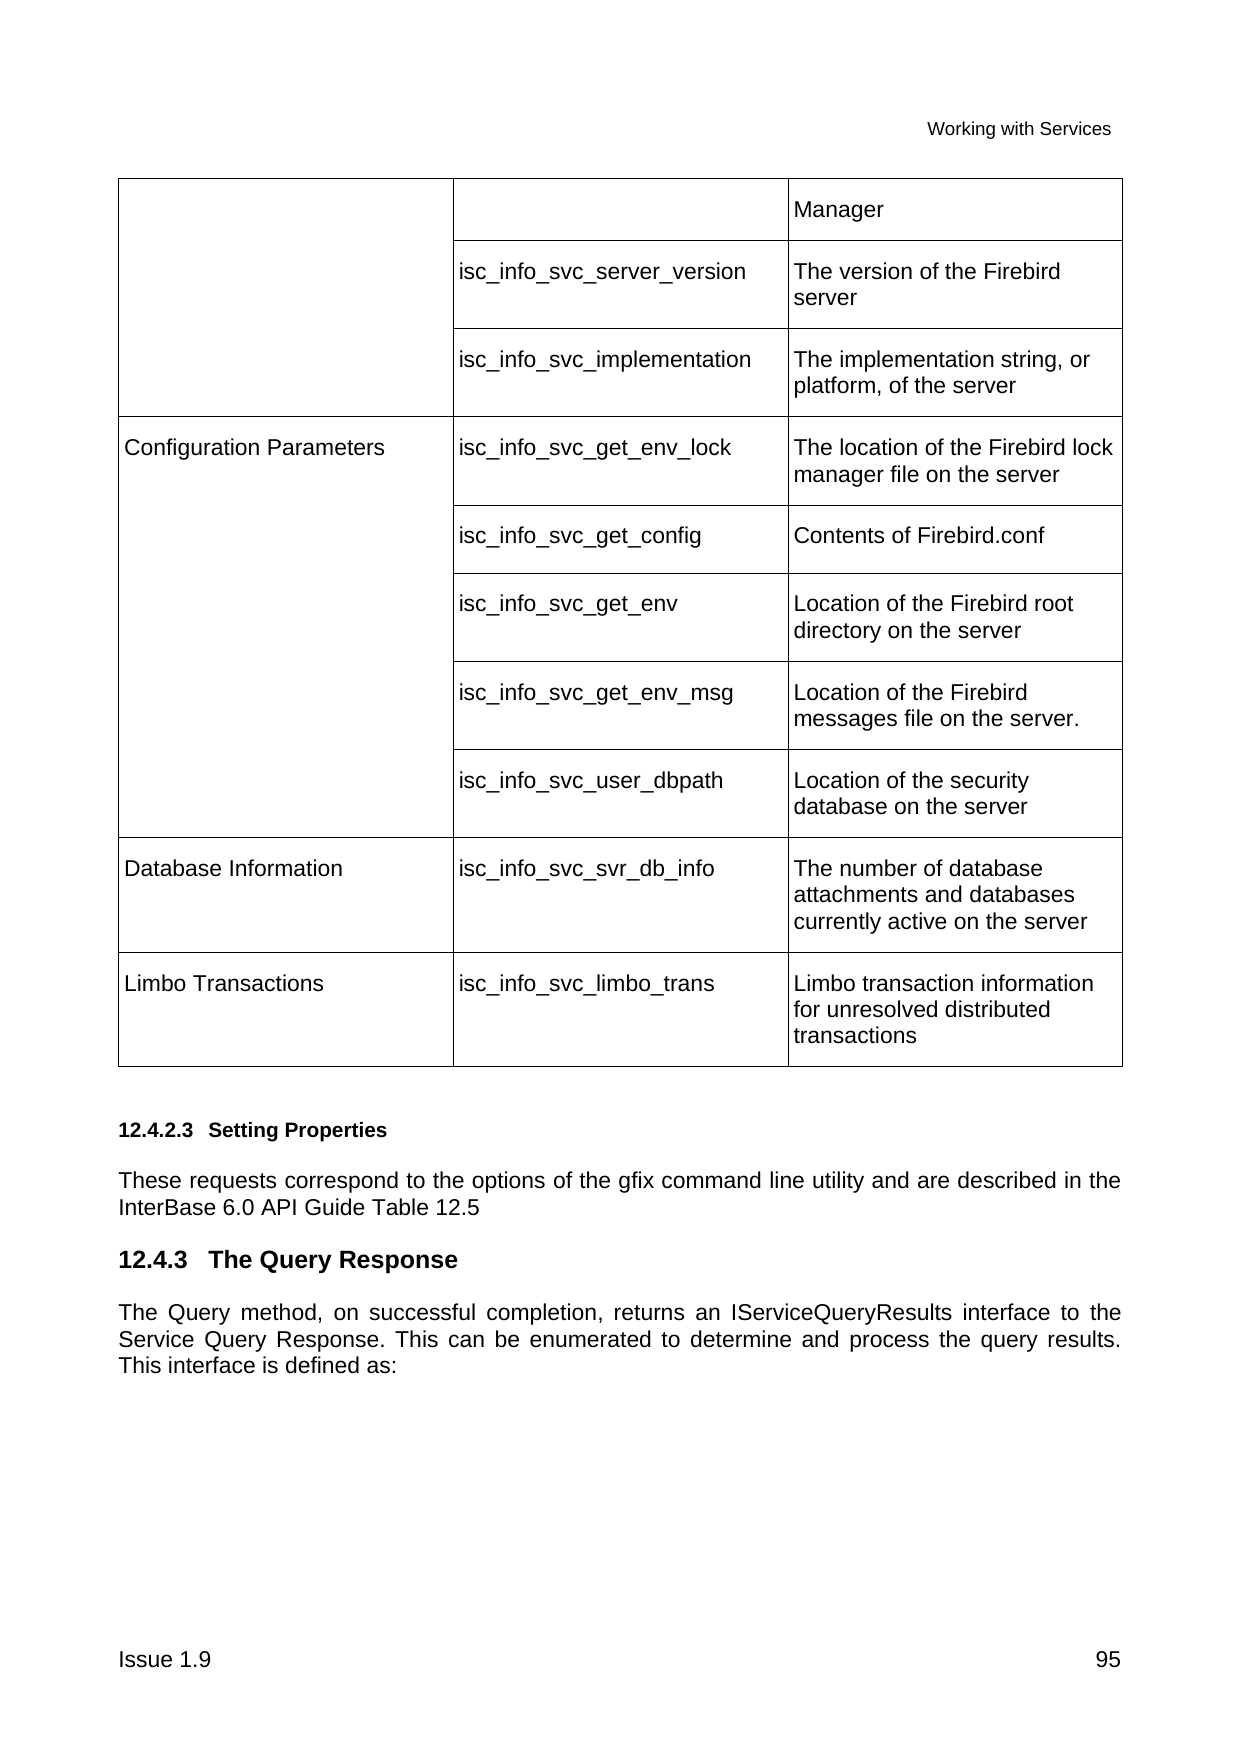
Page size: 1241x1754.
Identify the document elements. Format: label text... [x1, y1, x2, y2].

text These requests correspond to the options of the gfix command line utility and are described in the InterBase 6.0 API Guide Table 12.5 [118, 1167, 1122, 1220]
table_cell The implementation string, or platform, of the server [789, 329, 1122, 416]
table_cell isc_info_svc_svr_db_info [454, 838, 788, 952]
table_cell The number of database attachments and databases currently active on the server [789, 838, 1122, 952]
table_cell Limbo transaction information for unresolved distributed transactions [789, 953, 1122, 1066]
table_cell isc_info_svc_get_env_msg [454, 662, 788, 749]
table_cell isc_info_svc_limbo_trans [454, 953, 788, 1066]
table_cell The location of the Firebird lock manager file on the server [789, 417, 1122, 505]
table_cell Limbo Transactions [119, 953, 453, 1066]
table_cell The version of the Firebird server [789, 241, 1122, 328]
subtitle The Query Response [118, 1245, 1122, 1274]
table_cell Contents of Firebird.conf [789, 506, 1122, 572]
table_cell isc_info_svc_get_env_lock [454, 417, 788, 505]
table_cell Database Information [119, 838, 453, 952]
table_cell [454, 179, 788, 240]
table_cell Location of the Firebird root directory on the server [789, 574, 1122, 661]
subtitle Setting Properties [118, 1118, 1122, 1142]
table_cell isc_info_svc_implementation [454, 329, 788, 416]
table_cell Manager [789, 179, 1122, 240]
table_cell isc_info_svc_get_config [454, 506, 788, 572]
table_cell isc_info_svc_get_env [454, 574, 788, 661]
text The Query method, on successful completion, returns an IServiceQueryResults interface to the Service Query Response. This can be enumerated to determine and process the query results. This interface is defined as: [118, 1299, 1122, 1378]
table_cell [119, 179, 453, 416]
table_cell Configuration Parameters [119, 417, 453, 837]
table_cell isc_info_svc_server_version [454, 241, 788, 328]
table_cell isc_info_svc_user_dbpath [454, 750, 788, 837]
table_cell Location of the security database on the server [789, 750, 1122, 837]
table_cell Location of the Firebird messages file on the server. [789, 662, 1122, 749]
